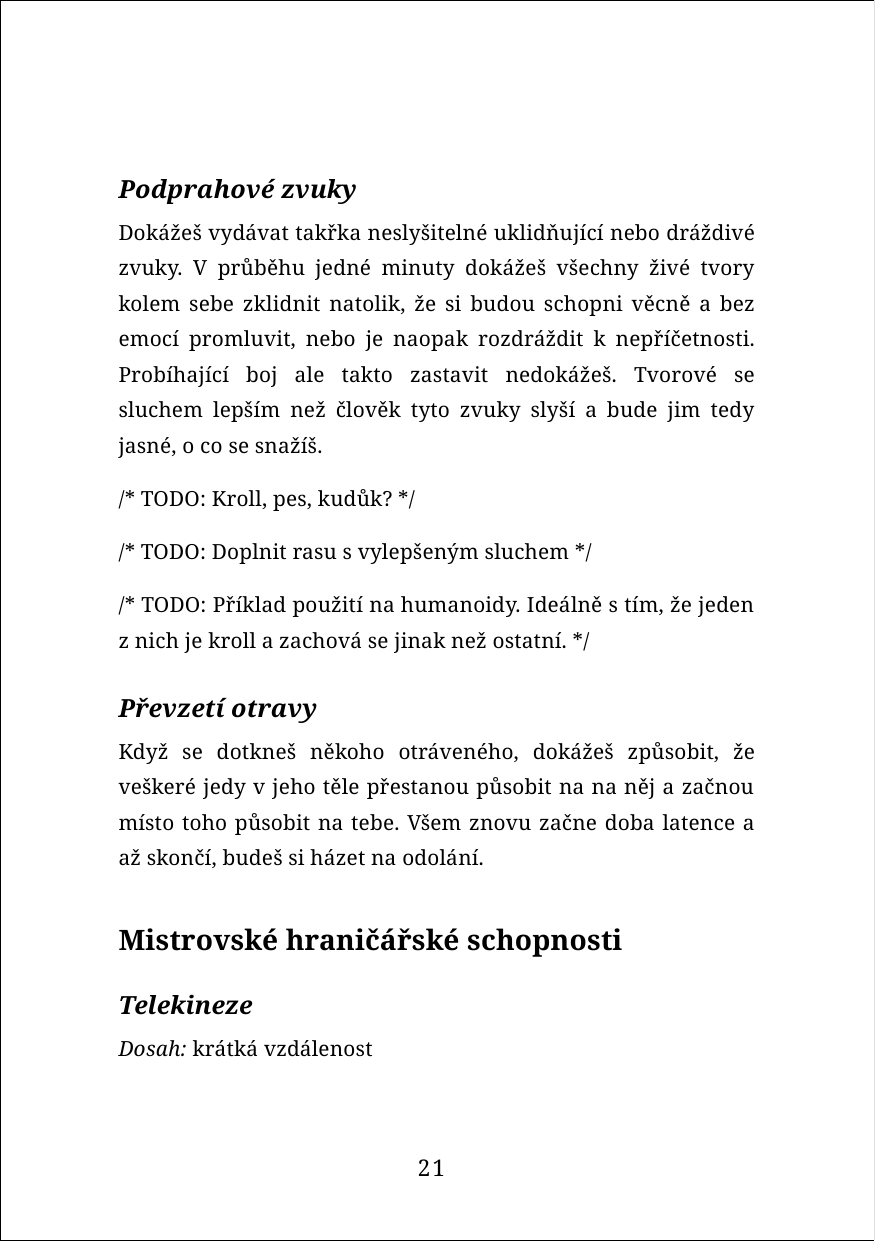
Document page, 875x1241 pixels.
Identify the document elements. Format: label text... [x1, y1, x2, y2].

text /* TODO: Příklad použití na humanoidy. Ideálně s tím, že jeden z nich je kroll a zachová se jinak než ostatní. */ [118, 590, 756, 654]
text Když se dotkneš někoho otráveného, dokážeš způsobit, že veškeré jedy v jeho těle přestanou působit na na něj a začnou místo toho působit na tebe. Všem znovu začne doba latence a až skončí, budeš si házet na odolání. [118, 737, 756, 872]
subtitle Telekineze [118, 988, 756, 1022]
subtitle Mistrovské hraničářské schopnosti [118, 920, 756, 958]
subtitle Převzetí otravy [118, 691, 756, 725]
text /* TODO: Doplnit rasu s vylepšeným sluchem */ [118, 537, 756, 566]
text Dosah: krátká vzdálenost [118, 1034, 756, 1062]
text /* TODO: Kroll, pes, kudůk? */ [118, 484, 756, 512]
subtitle Podprahové zvuky [118, 172, 756, 206]
text Dokážeš vydávat takřka neslyšitelné uklidňující nebo dráždivé zvuky. V průběhu jedné minuty dokážeš všechny živé tvory kolem sebe zklidnit natolik, že si budou schopni věcně a bez emocí promluvit, nebo je naopak rozdráždit k nepříčetnosti. Probíhající boj ale takto zastavit nedokážeš. Tvorové se sluchem lepším než člověk tyto zvuky slyší a bude jim tedy jasné, o co se snažíš. [118, 218, 756, 459]
